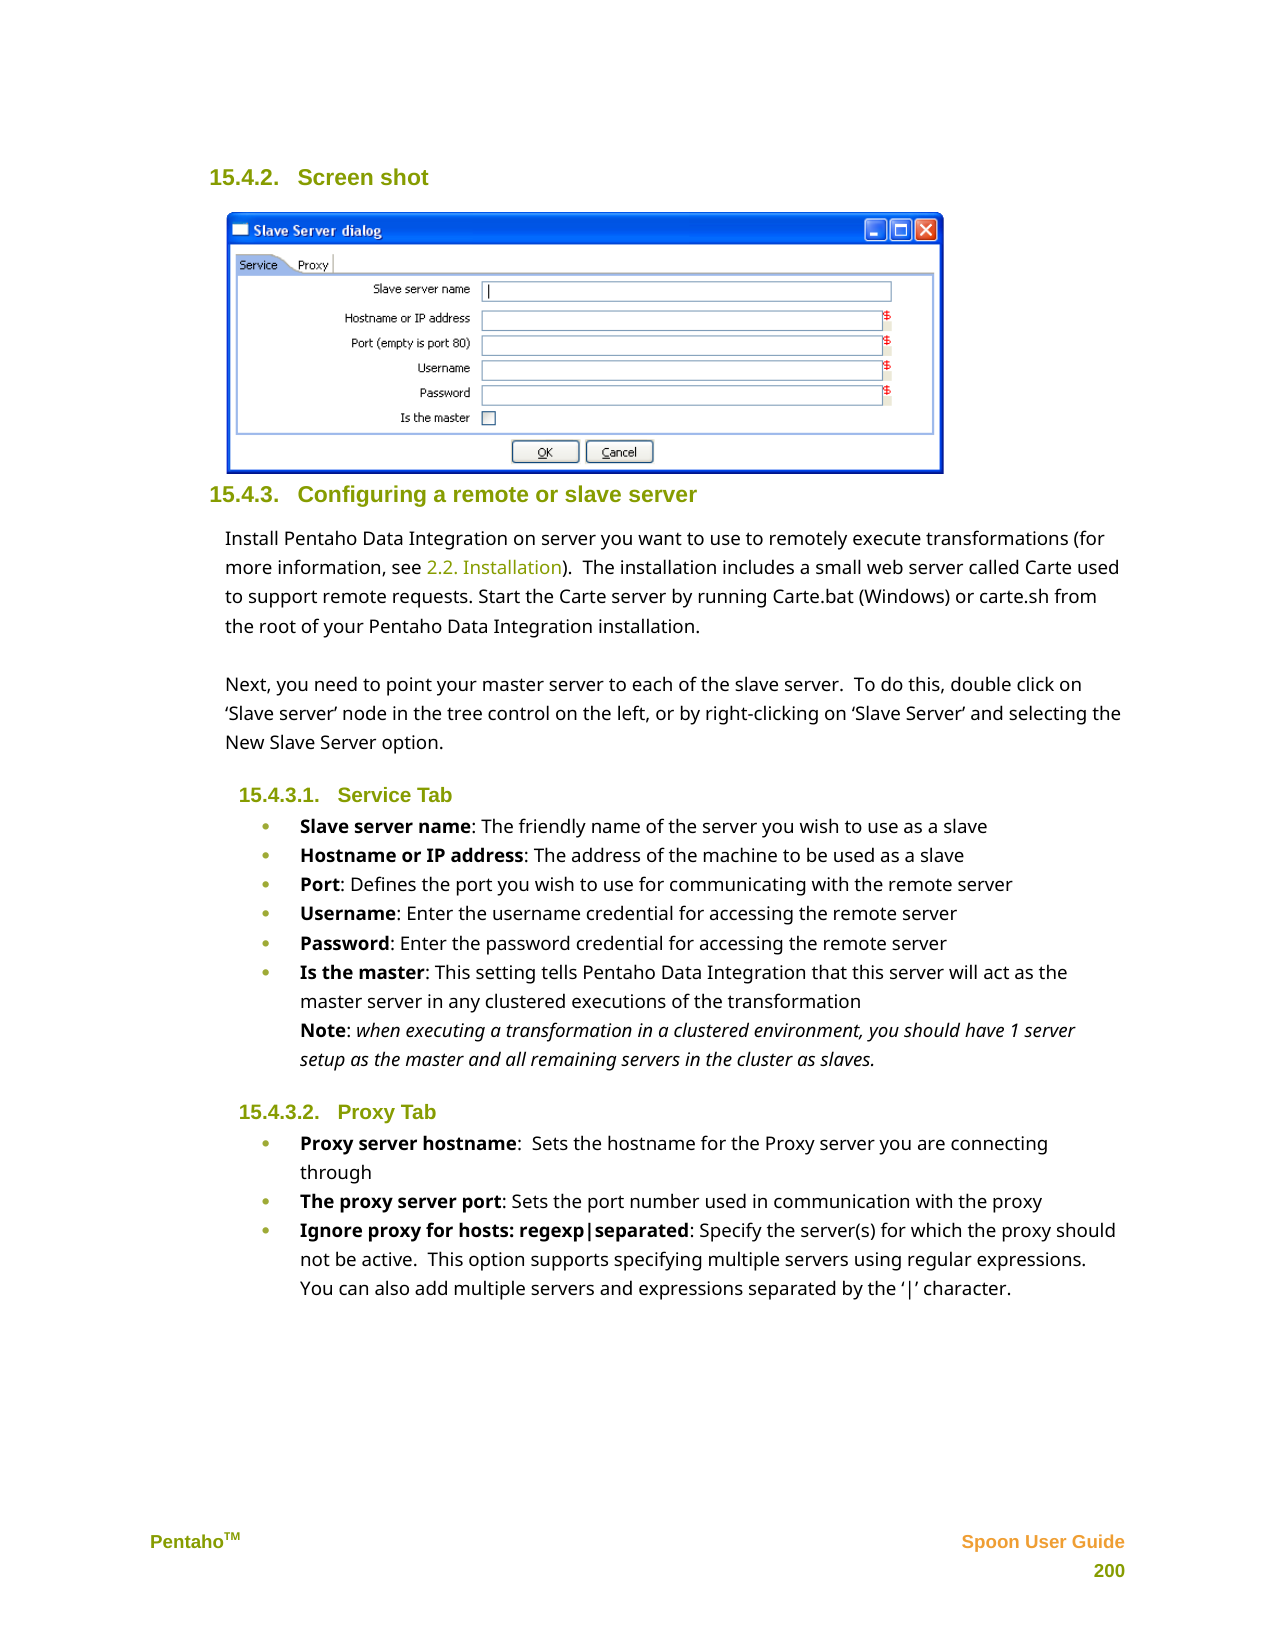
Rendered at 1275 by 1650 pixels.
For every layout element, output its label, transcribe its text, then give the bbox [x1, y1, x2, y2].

list Slave server name: The friendly name of the server you wish to use as a slave [262, 810, 1125, 839]
text Next, you need to point your master server to each of the slave server. To do this, double click on ‘Slave server’ node in the tree control on the left, or by right-clicking on ‘Slave Server’ and selecting the New Slave Server option. [225, 668, 1125, 756]
subtitle Screen shot [209, 157, 1125, 192]
subtitle Proxy Tab [239, 1091, 1125, 1126]
list Is the master: This setting tells Pentaho Data Integration that this server will act as the master server in any clustered executions of the transformation [262, 956, 1125, 1014]
list Proxy server hostname: Sets the hostname for the Proxy server you are connecting through [262, 1127, 1125, 1185]
list Ignore proxy for hosts: regexp|separated: Specify the server(s) for which the proxy should not be active. This option supports specifying multiple servers using regular expressions. You can also add multiple servers and expressions separated by the ‘|’ character. [262, 1214, 1125, 1302]
subtitle Configuring a remote or slave server [209, 204, 1125, 510]
list Hostname or IP address: The address of the machine to be used as a slave [262, 839, 1125, 868]
text Note: when executing a transformation in a clustered environment, you should have 1 server setup as the master and all remaining servers in the cluster as slaves. [300, 1014, 1125, 1072]
list Password: Enter the password credential for accessing the remote server [262, 927, 1125, 956]
text Install Pentaho Data Integration on server you want to use to remotely execute transformations (for more information, see 2.2. Installation). The installation includes a small web server called Carte used to support remote requests. Start the Carte server by running Carte.bat (Windows) or carte.sh from the root of your Pentaho Data Integration installation. [225, 522, 1125, 639]
subtitle Service Tab [239, 774, 1125, 809]
picture [226, 212, 944, 474]
list Port: Defines the port you wish to use for communicating with the remote server [262, 868, 1125, 897]
list The proxy server port: Sets the port number used in communication with the proxy [262, 1185, 1125, 1214]
list Username: Enter the username credential for accessing the remote server [262, 897, 1125, 927]
